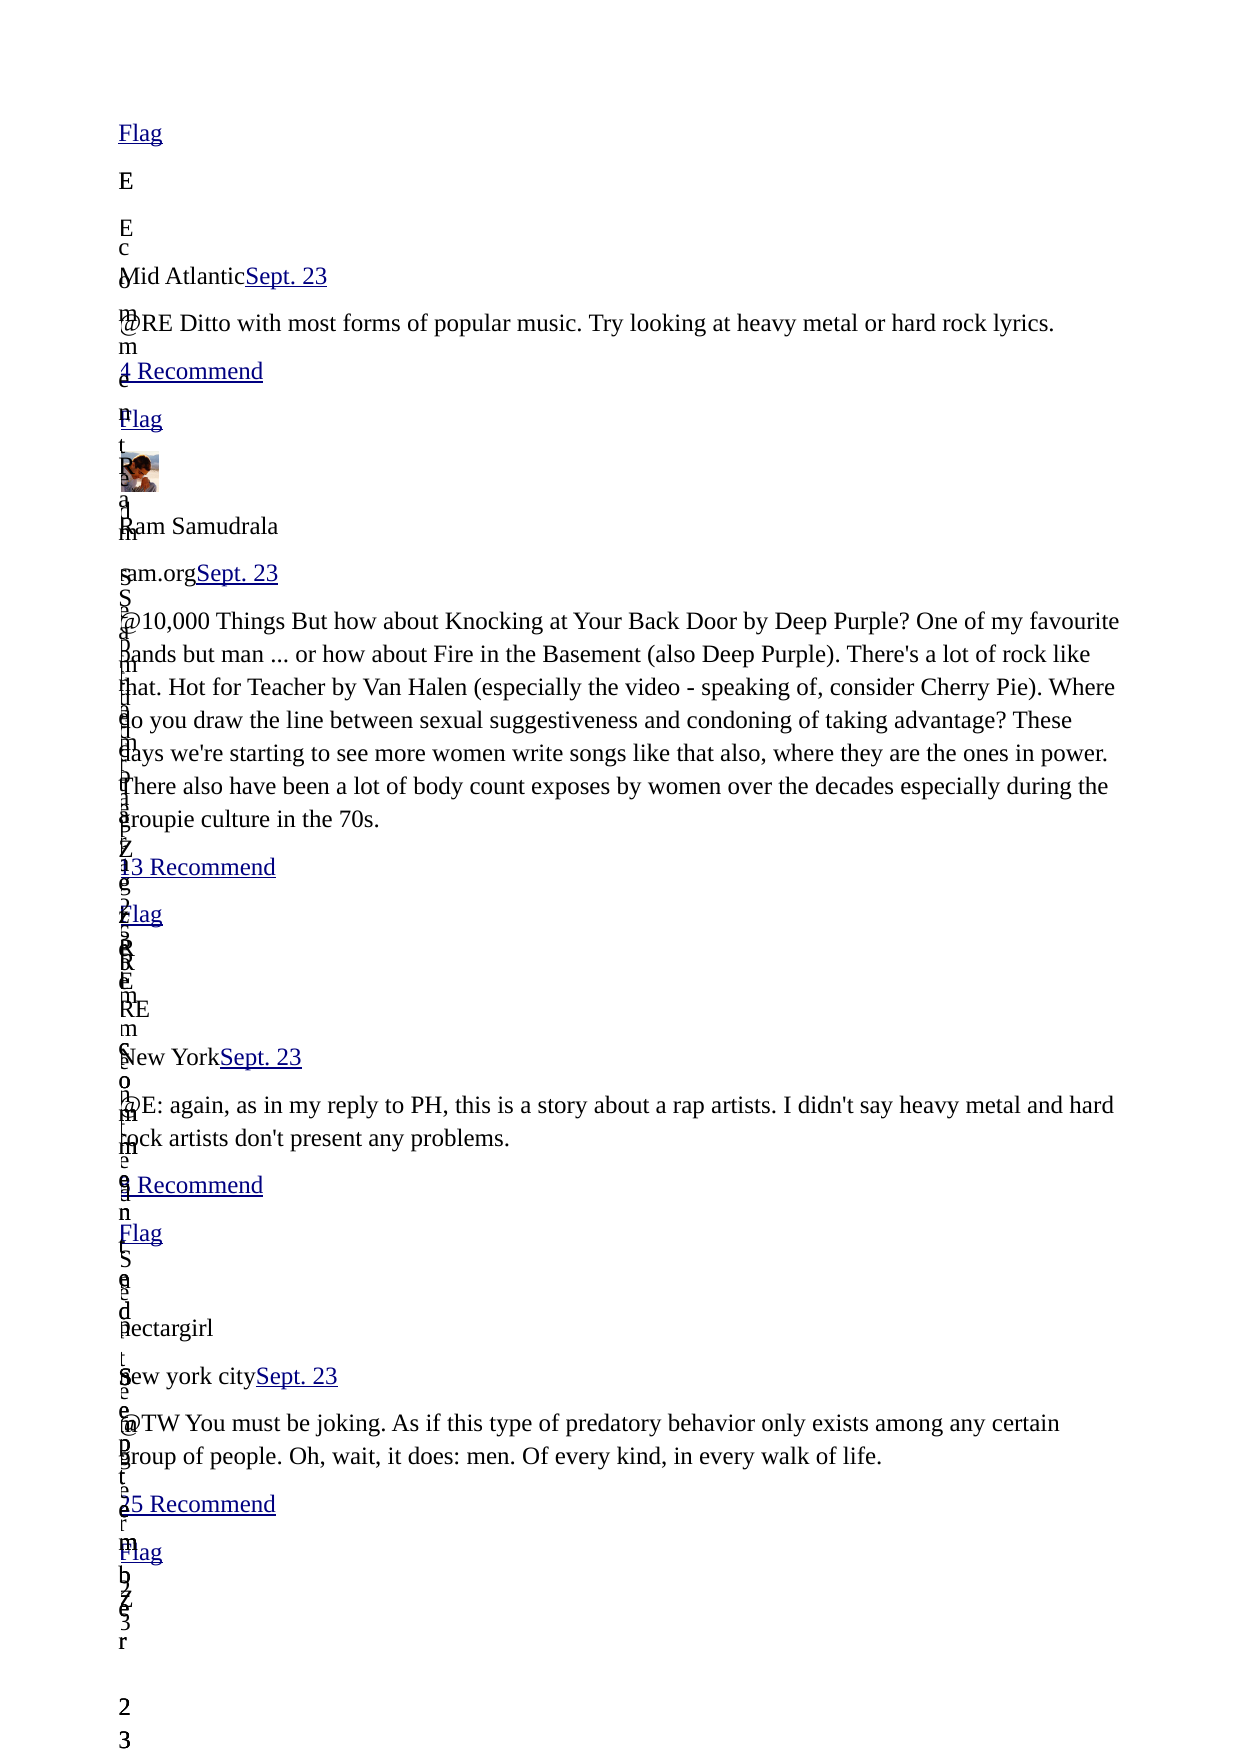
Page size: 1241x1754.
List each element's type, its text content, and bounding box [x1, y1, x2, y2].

text Flag [121, 1537, 1122, 1565]
text R [121, 947, 1122, 976]
text RE [121, 994, 1122, 1023]
text new york citySept. 23 [121, 1361, 1122, 1389]
text Flag [118, 118, 1122, 147]
text Ram Samudrala [128, 511, 1122, 539]
text nectargirl [121, 1313, 1122, 1342]
text @10,000 Things But how about Knocking at Your Back Door by Deep Purple? One of my favourite bands but man ... or how about Fire in the Basement (also Deep Purple). There's a lot of rock like that. Hot for Teacher by Van Halen (especially the video - speaking of, consider Cherry Pie). Where do you draw the line between sexual suggestiveness and condoning of taking advantage? These days we're starting to see more women write songs like that also, where they are the ones in power. There also have been a lot of body count exposes by women over the decades especially during the groupie culture in the 70s. [121, 606, 1122, 833]
picture [121, 451, 159, 492]
text 8 Recommend [121, 1170, 1122, 1199]
text 13 Recommend [121, 852, 1122, 881]
text @TW You must be joking. As if this type of predatory behavior only exists among any certain group of people. Oh, wait, it does: men. Of every kind, in every walk of life. [121, 1408, 1122, 1470]
text @RE Ditto with most forms of popular music. Try looking at heavy metal or hard rock lyrics. [121, 308, 1122, 337]
text @E: again, as in my reply to PH, this is a story about a rap artists. I didn't say heavy metal and hard rock artists don't present any problems. [122, 1090, 1122, 1152]
text New YorkSept. 23 [121, 1042, 1122, 1071]
text Flag [121, 404, 1122, 432]
picture [123, 459, 129, 466]
text n [121, 1266, 1122, 1294]
text 4 Recommend [121, 356, 1122, 385]
text Flag [121, 1218, 1122, 1247]
text Mid AtlanticSept. 23 [121, 261, 1122, 290]
text E [121, 213, 1122, 242]
text Flag [121, 899, 1122, 928]
text 25 Recommend [121, 1489, 1122, 1518]
text E [121, 166, 1122, 194]
text Z [121, 1584, 1122, 1613]
text ram.orgSept. 23 [121, 558, 1122, 587]
